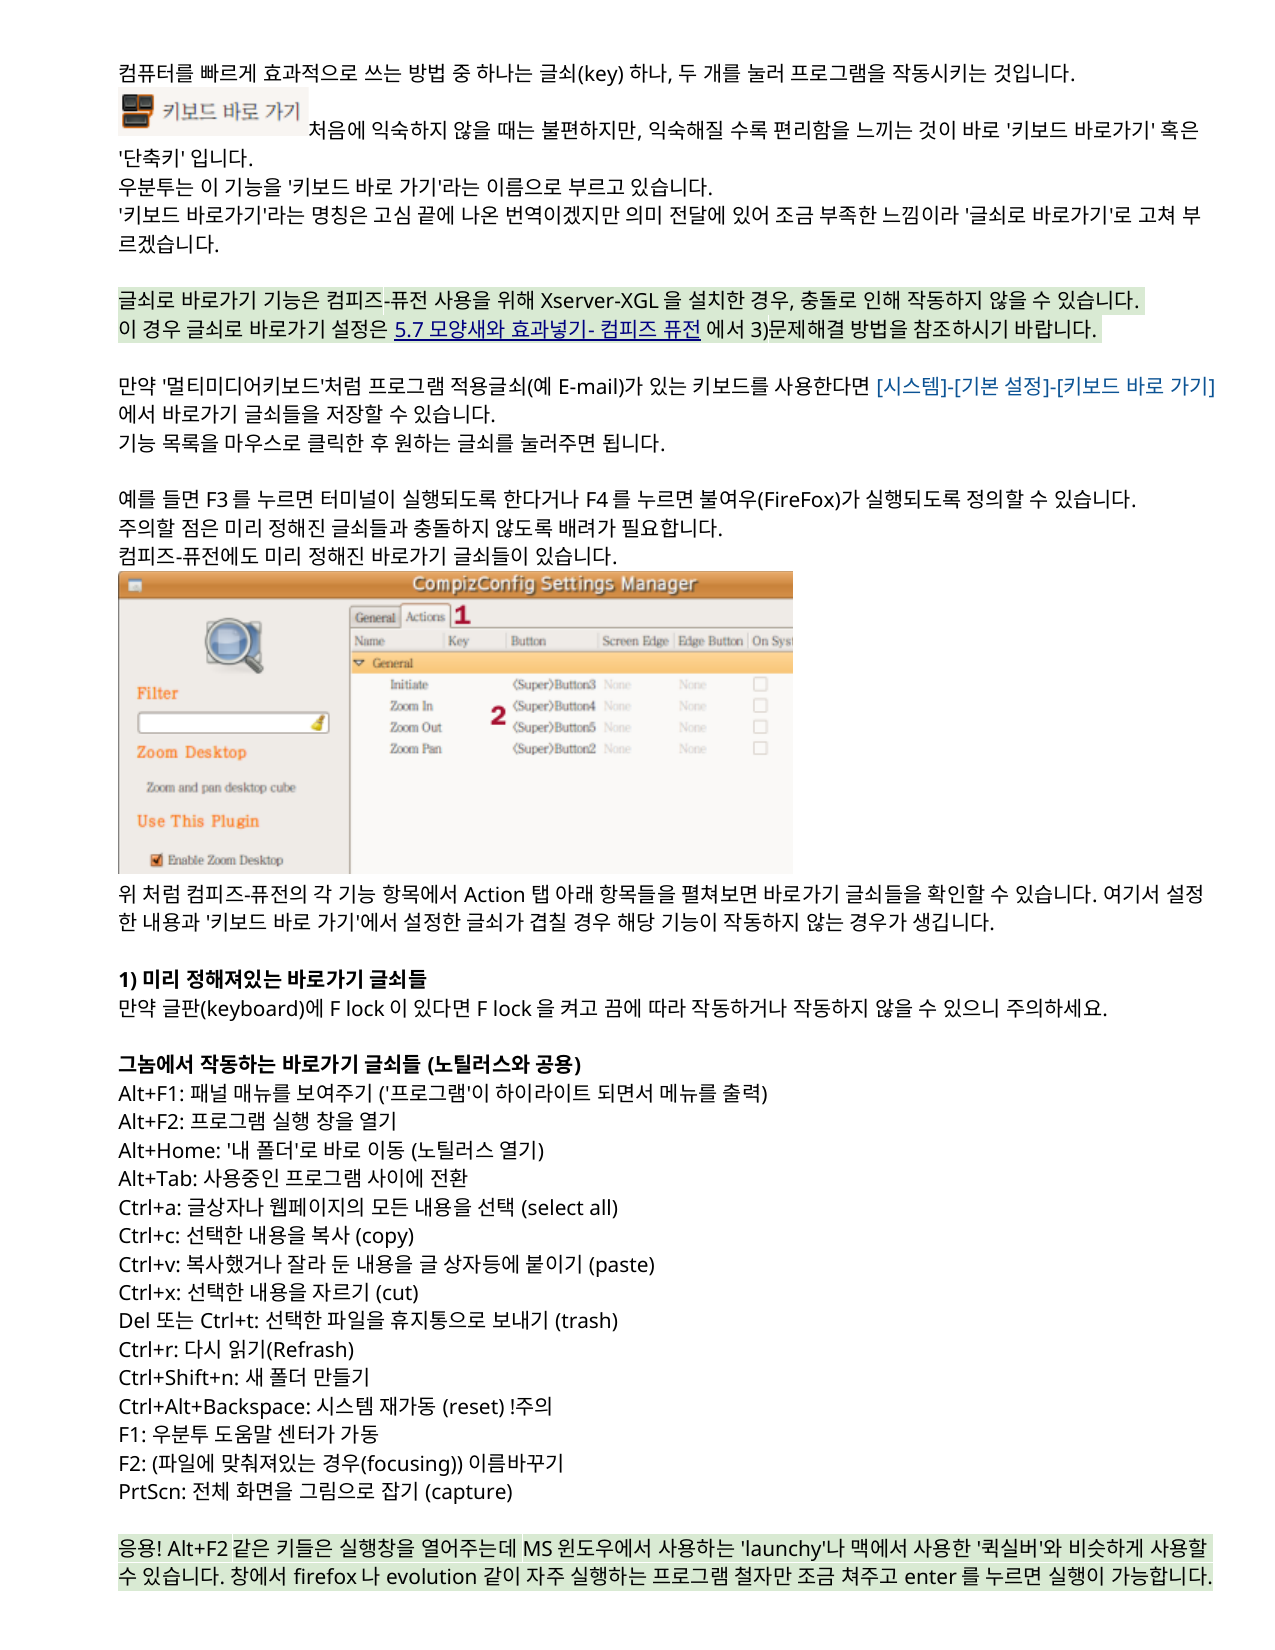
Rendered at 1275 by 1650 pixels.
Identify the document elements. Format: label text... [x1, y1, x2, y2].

picture [118, 571, 793, 874]
text 위 처럼 컴피즈-퓨전의 각 기능 항목에서 Action 탭 아래 항목들을 펼쳐보면 바로가기 글쇠들을 확인할 수 있습니다. 여기서 설정한 내용과 '키보드 바로 가기'에서 설정한 글쇠가 겹칠 경우 해당 기능이 작동하지 않는 경우가 생깁니다. 1) 미리 정해져있는 바로가기 글쇠들 만약 글판(keyboard)에 F lock이 있다면 F lock을 켜고 끔에 따라 작동하거나 작동하지 않을 수 있으니 주의하세요. 그놈에서 작동하는 바로가기 글쇠들 (노틸러스와 공용) Alt+F1: 패널 매뉴를 보여주기 ('프로그램'이 하이라이트 되면서 메뉴를 출력) Alt+F2: 프로그램 실행 창을 열기 Alt+Home: '내 폴더'로 바로 이동 (노틸러스 열기) Alt+Tab: 사용중인 프로그램 사이에 전환 Ctrl+a: 글상자나 웹페이지의 모든 내용을 선택 (select all) Ctrl+c: 선택한 내용을 복사 (copy) Ctrl+v: 복사했거나 잘라 둔 내용을 글 상자등에 붙이기 (paste) Ctrl+x: 선택한 내용을 자르기 (cut) Del 또는 Ctrl+t: 선택한 파일을 휴지통으로 보내기 (trash) Ctrl+r: 다시 읽기(Refrash) Ctrl+Shift+n: 새 폴더 만들기 Ctrl+Alt+Backspace: 시스템 재가동 (reset) !주의 F1: 우분투 도움말 센터가 가동 F2: (파일에 맞춰져있는 경우(focusing)) 이름바꾸기 PrtScn: 전체 화면을 그림으로 잡기 (capture) 응용! Alt+F2같은 키들은 실행창을 열어주는데 MS윈도우에서 사용하는 'launchy'나 맥에서 사용한 '퀵실버'와 비슷하게 사용할 수 있습니다. 창에서 firefox나 evolution 같이 자주 실행하는 프로그램 철자만 조금 쳐주고 enter를 누르면 실행이 가능합니다. [118, 880, 1216, 1591]
text 컴퓨터를 빠르게 효과적으로 쓰는 방법 중 하나는 글쇠(key) 하나, 두 개를 눌러 프로그램을 작동시키는 것입니다. 처음에 익숙하지 않을 때는 불편하지만, 익숙해질 수록 편리함을 느끼는 것이 바로 '키보드 바로가기' 혹은 '단축키' 입니다. 우분투는 이 기능을 '키보드 바로 가기'라는 이름으로 부르고 있습니다. '키보드 바로가기'라는 명칭은 고심 끝에 나온 번역이겠지만 의미 전달에 있어 조금 부족한 느낌이라 '글쇠로 바로가기'로 고쳐 부르겠습니다. 글쇠로 바로가기 기능은 컴피즈-퓨전 사용을 위해 Xserver-XGL을 설치한 경우, 충돌로 인해 작동하지 않을 수 있습니다. 이 경우 글쇠로 바로가기 설정은 5.7 모양새와 효과넣기- 컴피즈 퓨전 에서 3)문제해결 방법을 참조하시기 바랍니다. 만약 '멀티미디어키보드'처럼 프로그램 적용글쇠(예 E-mail)가 있는 키보드를 사용한다면 [시스템]-[기본 설정]-[키보드 바로 가기]에서 바로가기 글쇠들을 저장할 수 있습니다. 기능 목록을 마우스로 클릭한 후 원하는 글쇠를 눌러주면 됩니다. 예를 들면 F3를 누르면 터미널이 실행되도록 한다거나 F4를 누르면 불여우(FireFox)가 실행되도록 정의할 수 있습니다. 주의할 점은 미리 정해진 글쇠들과 충돌하지 않도록 배려가 필요합니다. 컴피즈-퓨전에도 미리 정해진 바로가기 글쇠들이 있습니다. [118, 59, 1216, 571]
picture [118, 87, 309, 136]
